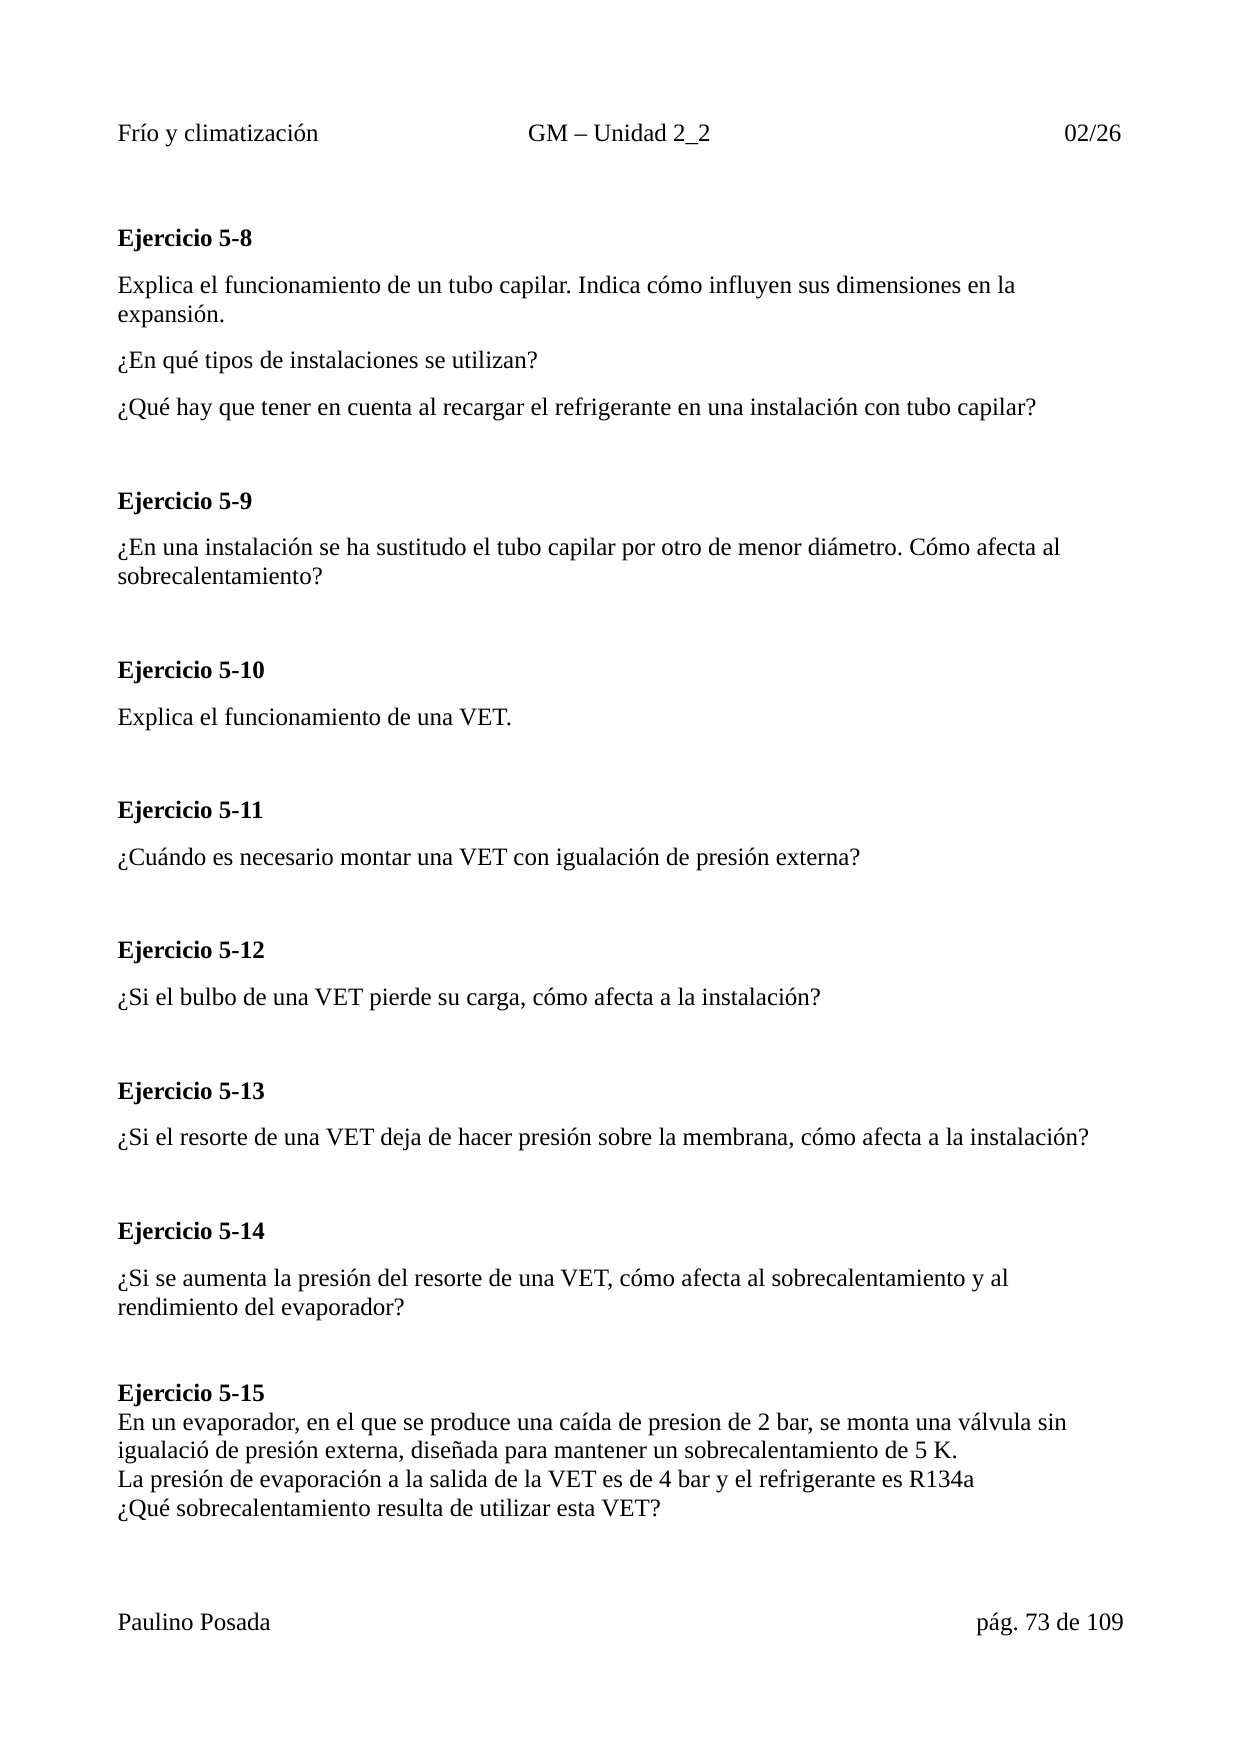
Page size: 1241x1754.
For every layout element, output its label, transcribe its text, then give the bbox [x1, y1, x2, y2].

text ¿En una instalación se ha sustitudo el tubo capilar por otro de menor diámetro. Cómo afecta al sobrecalentamiento? [117, 532, 1123, 590]
text Ejercicio 5-9 [117, 486, 1123, 514]
text ¿Si el bulbo de una VET pierde su carga, cómo afecta a la instalación? [117, 982, 1123, 1011]
text ¿Qué sobrecalentamiento resulta de utilizar esta VET? [5, 1493, 1123, 1522]
text ¿Si se aumenta la presión del resorte de una VET, cómo afecta al sobrecalentamiento y al rendimiento del evaporador? [117, 1263, 1123, 1320]
text Ejercicio 5-11 [117, 795, 1123, 824]
text La presión de evaporación a la salida de la VET es de 4 bar y el refrigerante es R134a [5, 1464, 1123, 1493]
text ¿Si el resorte de una VET deja de hacer presión sobre la membrana, cómo afecta a la instalación? [117, 1122, 1123, 1151]
text Ejercicio 5-14 [117, 1216, 1123, 1245]
text Ejercicio 5-13 [117, 1076, 1123, 1104]
text ¿Cuándo es necesario montar una VET con igualación de presión externa? [117, 842, 1123, 871]
text Ejercicio 5-12 [117, 935, 1123, 964]
text Ejercicio 5-15 [5, 1378, 1123, 1407]
text En un evaporador, en el que se produce una caída de presion de 2 bar, se monta una válvula sin igualació de presión externa, diseñada para mantener un sobrecalentamiento de 5 K. [5, 1407, 1123, 1464]
text Explica el funcionamiento de un tubo capilar. Indica cómo influyen sus dimensiones en la expansión. [117, 270, 1123, 327]
text ¿En qué tipos de instalaciones se utilizan? [117, 345, 1123, 374]
text Explica el funcionamiento de una VET. [117, 702, 1123, 730]
text ¿Qué hay que tener en cuenta al recargar el refrigerante en una instalación con tubo capilar? [117, 392, 1123, 421]
text Ejercicio 5-10 [117, 655, 1123, 683]
text Ejercicio 5-8 [117, 223, 1123, 252]
